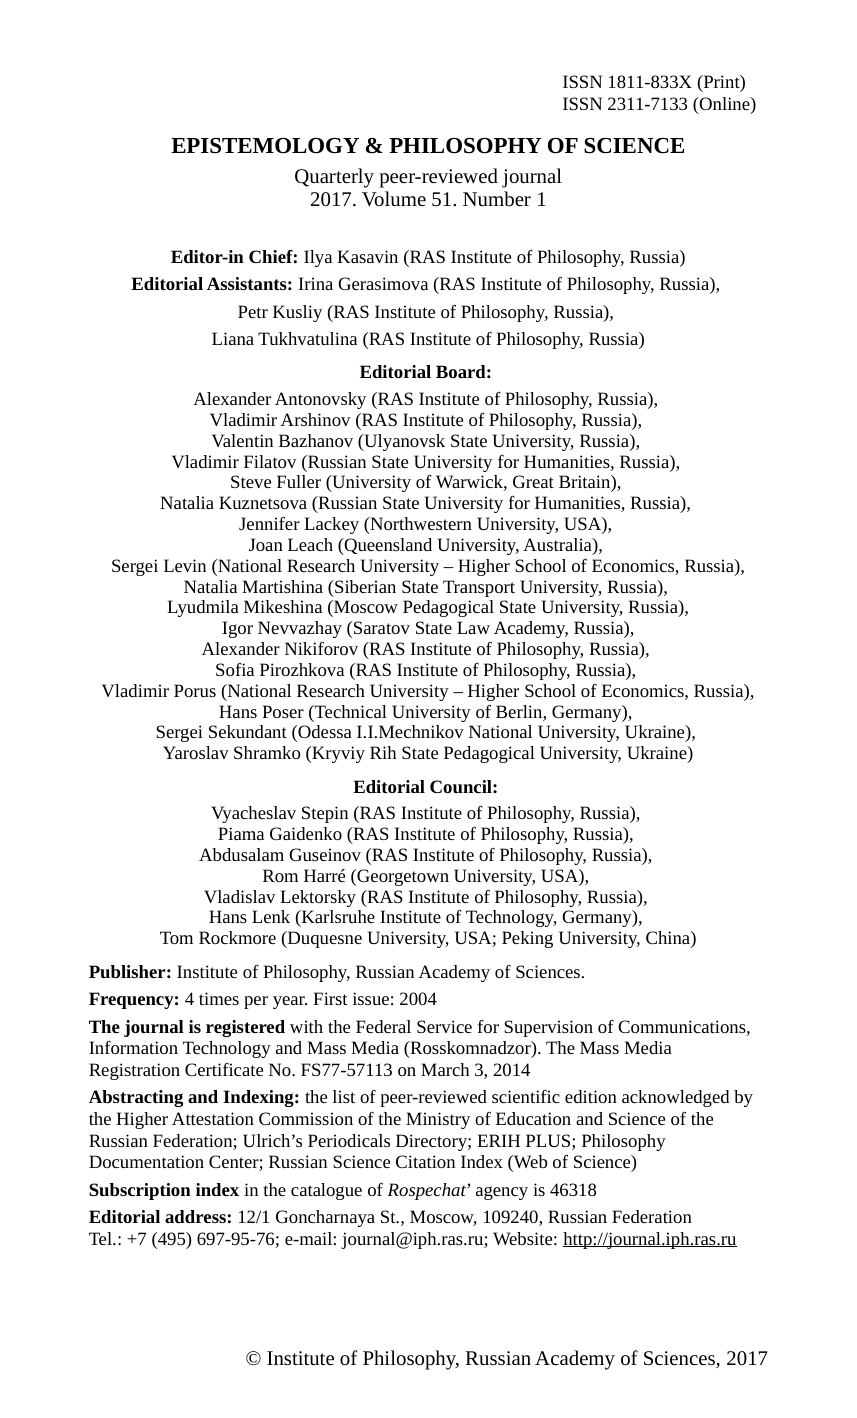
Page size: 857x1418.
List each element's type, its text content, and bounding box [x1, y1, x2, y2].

text Tel.: +7 (495) 697-95-76; e-mail: journal@iph.ras.ru; Website: http://journal.iph.ras.ru [88, 1228, 768, 1249]
text Editorial Council: [88, 776, 768, 797]
text Vyacheslav Stepin (RAS Institute of Philosophy, Russia), Piama Gaidenko (RAS Institute of Philosophy, Russia), Abdusalam Guseinov (RAS Institute of Philosophy, Russia), Rom Harré (Georgetown University, USA), Vladislav Lektorsky (RAS Institute of Philosophy, Russia), Hans Lenk (Karlsruhe Institute of Technology, Germany), Tom Rockmore (Duquesne University, USA; Peking University, China) [88, 803, 768, 949]
text Frequency: 4 times per year. First issue: 2004 [88, 988, 768, 1010]
text Subscription index in the catalogue of Rospechat’ agency is 46318 [88, 1178, 768, 1200]
text Editor-in Chief: Ilya Kasavin (RAS Institute of Philosophy, Russia) [88, 246, 768, 267]
text The journal is registered with the Federal Service for Supervision of Communications, Information Technology and Mass Media (Rosskomnadzor). The Mass Media Registration Certificate No. FS77-57113 on March 3, 2014 [88, 1016, 768, 1080]
text Editorial address: 12/1 Goncharnaya St., Moscow, 109240, Russian Federation [88, 1206, 768, 1228]
text Alexander Antonovsky (RAS Institute of Philosophy, Russia), Vladimir Arshinov (RAS Institute of Philosophy, Russia), Valentin Bazhanov (Ulyanovsk State University, Russia), Vladimir Filatov (Russian State University for Humanities, Russia), Steve Fuller (University of Warwick, Great Britain), Natalia Kuznetsova (Russian State University for Humanities, Russia), Jennifer Lackey (Northwestern University, USA), Joan Leach (Queensland University, Australia), Sergei Levin (National Research University – Higher School of Economics, Russia), Natalia Martishina (Siberian State Transport University, Russia), Lyudmila Mikeshina (Moscow Pedagogical State University, Russia), [88, 389, 768, 618]
text Igor Nevvazhay (Saratov State Law Academy, Russia), Alexander Nikiforov (RAS Institute of Philosophy, Russia), Sofia Pirozhkova (RAS Institute of Philosophy, Russia), Vladimir Porus (National Research University – Higher School of Economics, Russia), Hans Poser (Technical University of Berlin, Germany), Sergei Sekundant (Odessa I.I.Mechnikov National University, Ukraine), Yaroslav Shramko (Kryviy Rih State Pedagogical University, Ukraine) [88, 618, 768, 764]
text Publisher: Institute of Philosophy, Russian Academy of Sciences. [88, 961, 768, 982]
text Editorial Board: [88, 361, 768, 383]
text Quarterly peer-reviewed journal [88, 158, 768, 189]
text EPISTEMOLOGY & PHILOSOPHY OF SCIENCE [88, 132, 768, 158]
text Petr Kusliy (RAS Institute of Philosophy, Russia), [88, 301, 768, 322]
text Abstracting and Indexing: the list of peer-reviewed scientific edition acknowledged by the Higher Attestation Commission of the Ministry of Education and Science of the Russian Federation; Ulrich’s Periodicals Directory; ERIH PLUS; Philosophy Documentation Center; Russian Science Citation Index (Web of Science) [88, 1086, 768, 1173]
text Liana Tukhvatulina (RAS Institute of Philosophy, Russia) [88, 328, 768, 349]
text 2017. Volume 51. Number 1 [88, 189, 768, 210]
text Editorial Assistants: Irina Gerasimova (RAS Institute of Philosophy, Russia), [88, 273, 768, 294]
